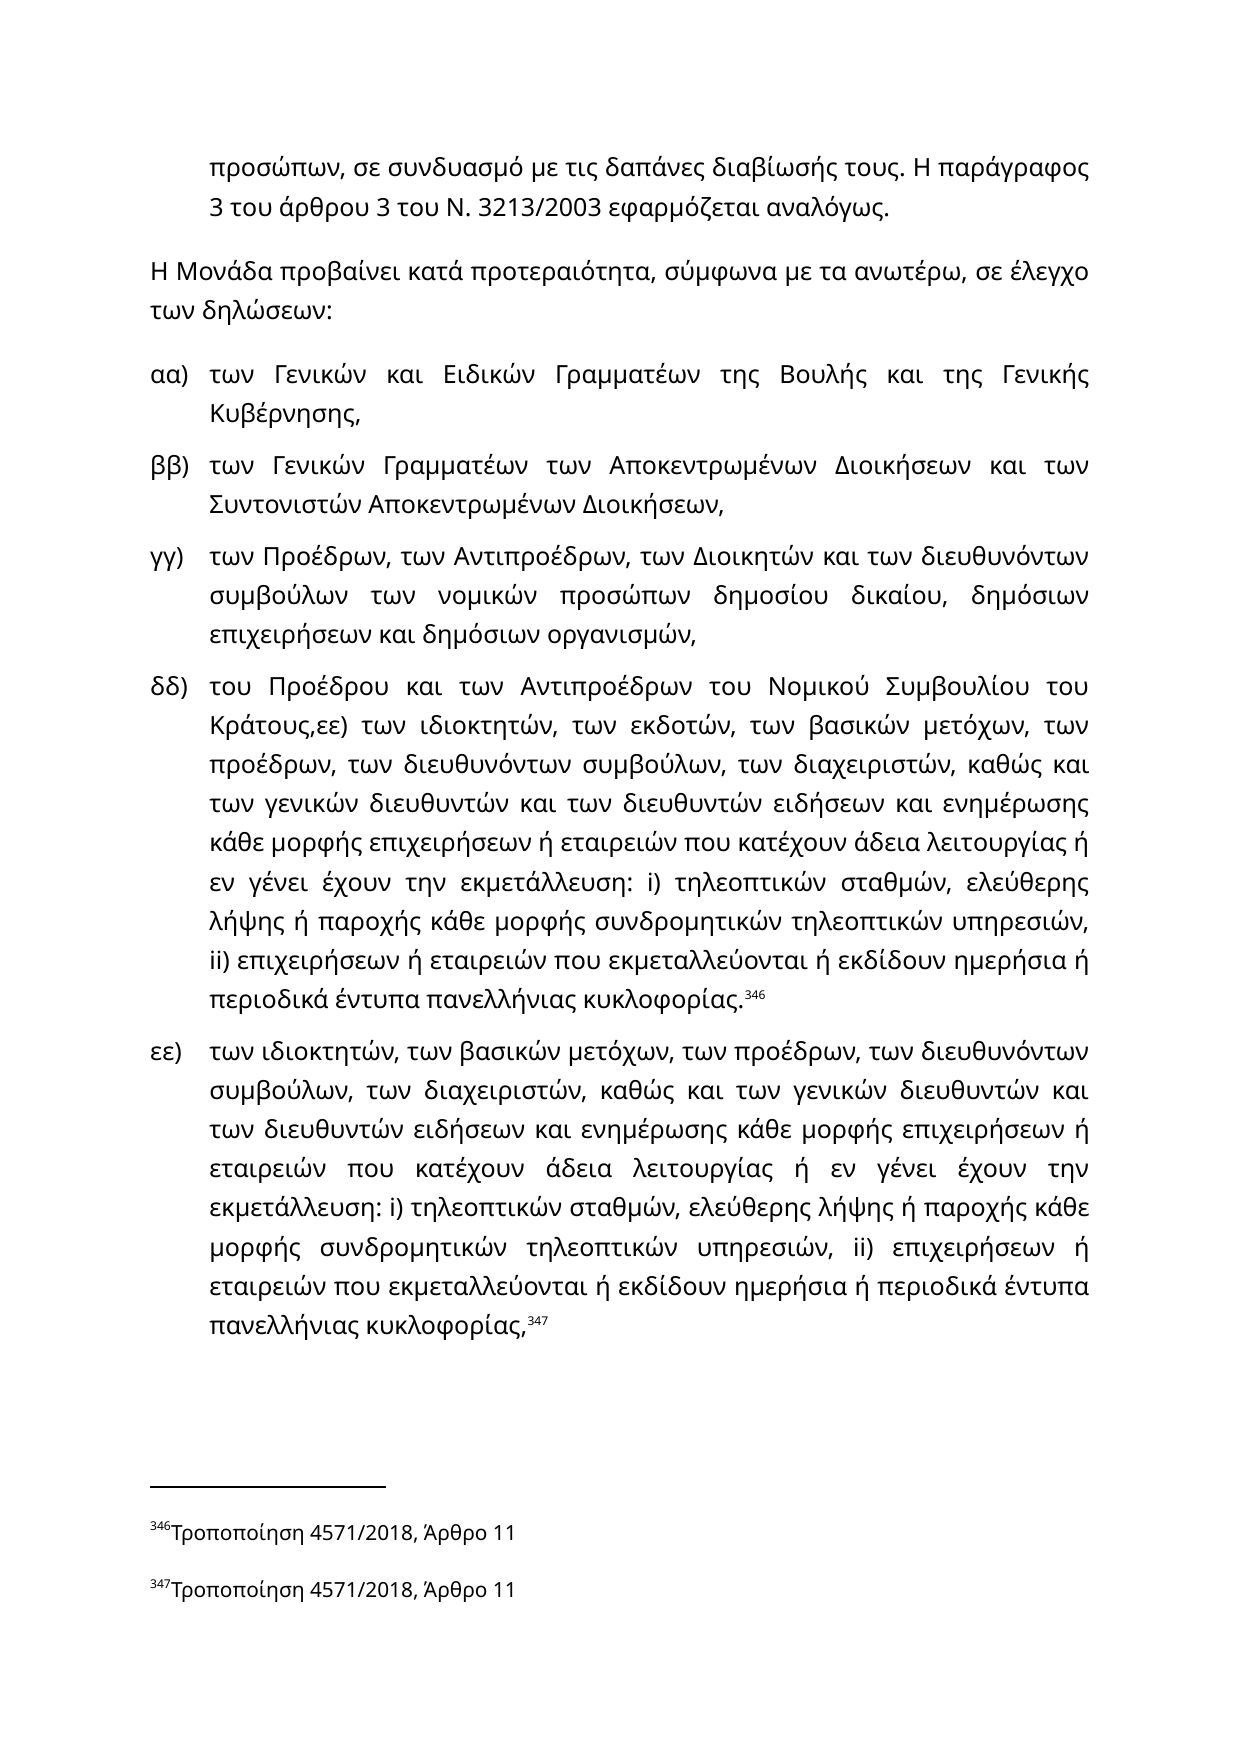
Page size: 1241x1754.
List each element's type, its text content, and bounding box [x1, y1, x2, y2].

list δδ) του Προέδρου και των Αντιπροέδρων του Νομικού Συμβουλίου του Κράτους,εε) των ιδιοκτητών, των εκδοτών, των βασικών μετόχων, των προέδρων, των διευθυνόντων συμβούλων, των διαχειριστών, καθώς και των γενικών διευθυντών και των διευθυντών ειδήσεων και ενημέρωσης κάθε μορφής επιχειρήσεων ή εταιρειών που κατέχουν άδεια λειτουργίας ή εν γένει έχουν την εκμετάλλευση: i) τηλεοπτικών σταθμών, ελεύθερης λήψης ή παροχής κάθε μορφής συνδρομητικών τηλεοπτικών υπηρεσιών, ii) επιχειρήσεων ή εταιρειών που εκμεταλλεύονται ή εκδίδουν ημερήσια ή περιοδικά έντυπα πανελλήνιας κυκλοφορίας. [150, 668, 1090, 1016]
list γγ) των Προέδρων, των Αντιπροέδρων, των Διοικητών και των διευθυνόντων συμβούλων των νομικών προσώπων δημοσίου δικαίου, δημόσιων επιχειρήσεων και δημόσιων οργανισμών, [150, 538, 1090, 651]
text Τροποποίηση 4571/2018, Άρθρο 11 [150, 1518, 1090, 1546]
list προσώπων, σε συνδυασμό με τις δαπάνες διαβίωσής τους. Η παράγραφος 3 του άρθρου 3 του Ν. 3213/2003 εφαρμόζεται αναλόγως. [150, 150, 1090, 223]
list αα) των Γενικών και Ειδικών Γραμματέων της Βουλής και της Γενικής Κυβέρνησης, [150, 357, 1090, 430]
list εε) των ιδιοκτητών, των βασικών μετόχων, των προέδρων, των διευθυνόντων συμβούλων, των διαχειριστών, καθώς και των γενικών διευθυντών και των διευθυντών ειδήσεων και ενημέρωσης κάθε μορφής επιχειρήσεων ή εταιρειών που κατέχουν άδεια λειτουργίας ή εν γένει έχουν την εκμετάλλευση: i) τηλεοπτικών σταθμών, ελεύθερης λήψης ή παροχής κάθε μορφής συνδρομητικών τηλεοπτικών υπηρεσιών, ii) επιχειρήσεων ή εταιρειών που εκμεταλλεύονται ή εκδίδουν ημερήσια ή περιοδικά έντυπα πανελλήνιας κυκλοφορίας, [150, 1033, 1090, 1342]
text Τροποποίηση 4571/2018, Άρθρο 11 [150, 1576, 1090, 1604]
text Η Μονάδα προβαίνει κατά προτεραιότητα, σύμφωνα με τα ανωτέρω, σε έλεγχο των δηλώσεων: [150, 253, 1090, 327]
list ββ) των Γενικών Γραμματέων των Αποκεντρωμένων Διοικήσεων και των Συντονιστών Αποκεντρωμένων Διοικήσεων, [150, 447, 1090, 521]
